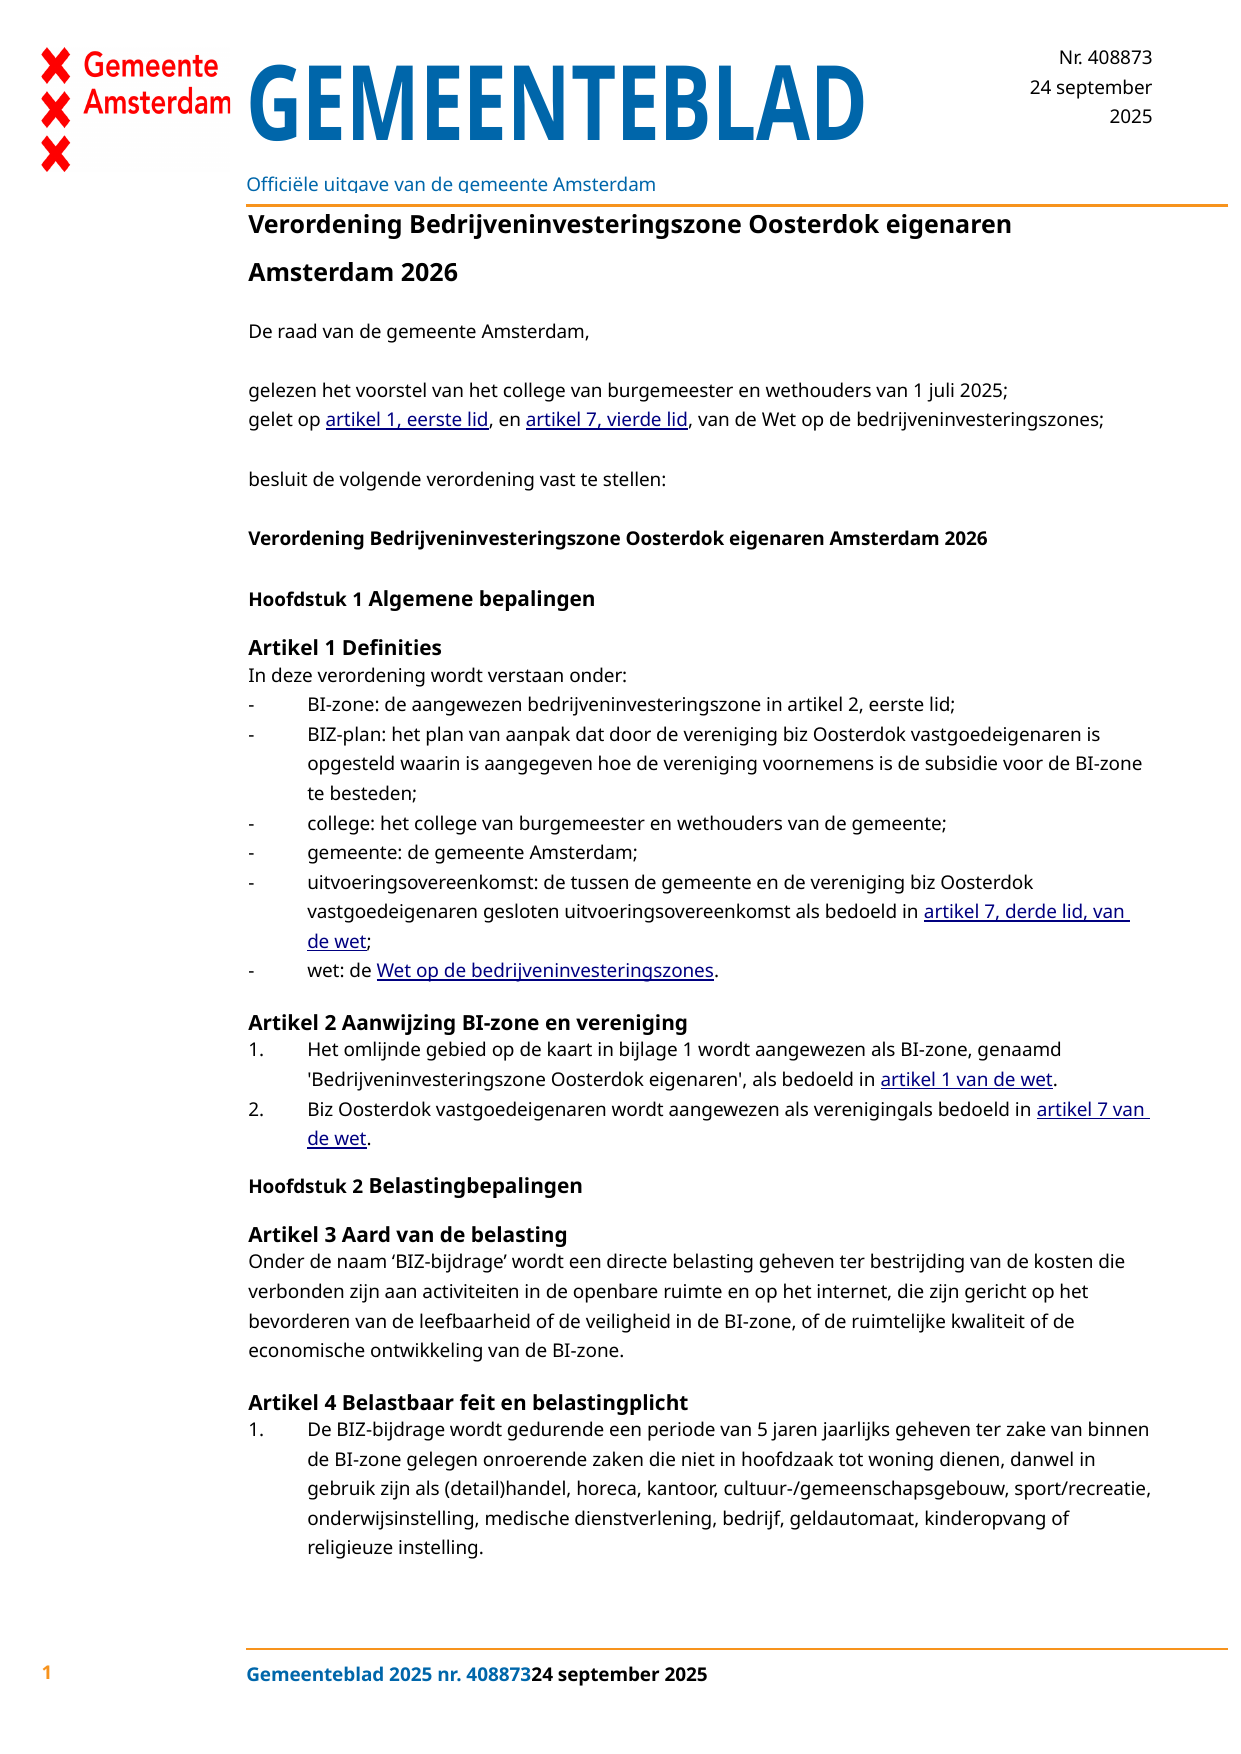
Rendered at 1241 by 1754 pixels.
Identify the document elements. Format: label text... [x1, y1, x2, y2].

list Het omlijnde gebied op de kaart in bijlage 1 wordt aangewezen als BI-zone, genaamd 'Bedrijveninvesteringszone Oosterdok eigenaren', als bedoeld in artikel 1 van de wet. [248, 1037, 1152, 1092]
text Hoofdstuk 2 Belastingbepalingen [248, 1171, 1152, 1199]
list wet: de Wet op de bedrijveninvesteringszones. [248, 958, 1152, 983]
text gelet op artikel 1, eerste lid, en artikel 7, vierde lid, van de Wet op de bedrijveninvesteringszones; [248, 407, 1152, 432]
text Hoofdstuk 1 Algemene bepalingen [248, 584, 1152, 613]
list Biz Oosterdok vastgoedeigenaren wordt aangewezen als verenigingals bedoeld in artikel 7 van de wet. [248, 1096, 1152, 1151]
list uitvoeringsovereenkomst: de tussen de gemeente en de vereniging biz Oosterdok vastgoedeigenaren gesloten uitvoeringsovereenkomst als bedoeld in artikel 7, derde lid, van de wet; [248, 869, 1152, 954]
text Artikel 1 Definities [248, 633, 1152, 662]
text In deze verordening wordt verstaan onder: [248, 662, 1152, 688]
list college: het college van burgemeester en wethouders van de gemeente; [248, 810, 1152, 836]
text De raad van de gemeente Amsterdam, [248, 318, 1152, 344]
list gemeente: de gemeente Amsterdam; [248, 839, 1152, 865]
picture [41, 47, 231, 172]
text Verordening Bedrijveninvesteringszone Oosterdok eigenaren Amsterdam 2026 [248, 525, 1152, 551]
text Verordening Bedrijveninvesteringszone Oosterdok eigenaren Amsterdam 2026 [248, 207, 1152, 288]
list De BIZ-bijdrage wordt gedurende een periode van 5 jaren jaarlijks geheven ter zake van binnen de BI-zone gelegen onroerende zaken die niet in hoofdzaak tot woning dienen, danwel in gebruik zijn als (detail)handel, horeca, kantoor, cultuur-/gemeenschapsgebouw, sport/recreatie, onderwijsinstelling, medische dienstverlening, bedrijf, geldautomaat, kinderopvang of religieuze instelling. [248, 1416, 1152, 1560]
text Artikel 3 Aard van de belasting [248, 1220, 1152, 1249]
text Artikel 4 Belastbaar feit en belastingplicht [248, 1388, 1152, 1416]
text Artikel 2 Aanwijzing BI-zone en vereniging [248, 1008, 1152, 1037]
text besluit de volgende verordening vast te stellen: [248, 466, 1152, 492]
text gelezen het voorstel van het college van burgemeester en wethouders van 1 juli 2025; [248, 377, 1152, 403]
list BI-zone: de aangewezen bedrijveninvesteringszone in artikel 2, eerste lid; [248, 691, 1152, 717]
text Onder de naam ‘BIZ-bijdrage’ wordt een directe belasting geheven ter bestrijding van de kosten die verbonden zijn aan activiteiten in de openbare ruimte en op het internet, die zijn gericht op het bevorderen van de leefbaarheid of de veiligheid in de BI-zone, of de ruimtelijke kwaliteit of de economische ontwikkeling van de BI-zone. [248, 1249, 1152, 1363]
list BIZ-plan: het plan van aanpak dat door de vereniging biz Oosterdok vastgoedeigenaren is opgesteld waarin is aangegeven hoe de vereniging voornemens is de subsidie voor de BI-zone te besteden; [248, 721, 1152, 806]
